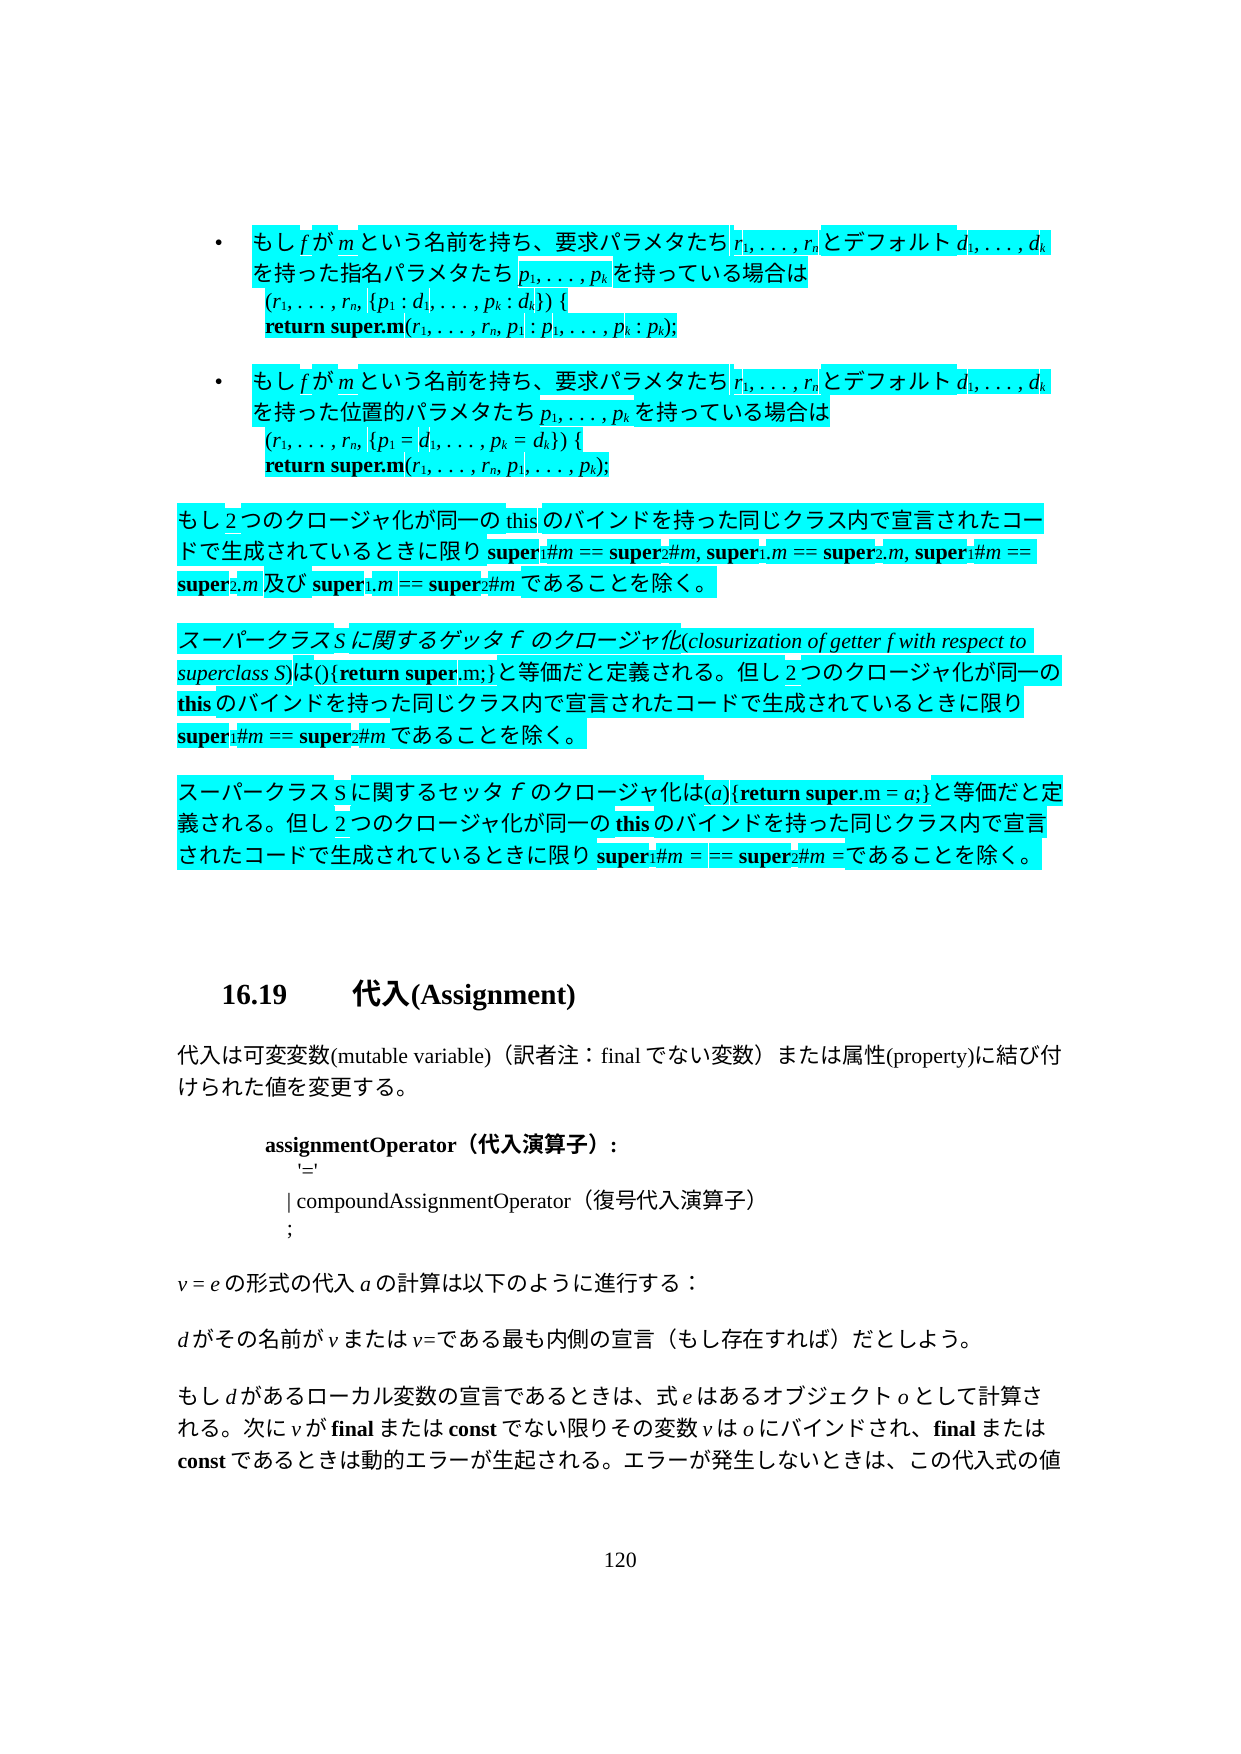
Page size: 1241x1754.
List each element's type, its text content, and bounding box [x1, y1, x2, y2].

text もし2つのクロージャ化が同一のthisのバインドを持った同じクラス内で宣言されたコードで生成されているときに限りsuper1#m == super2#m, super1.m == super2.m, super1#m == super2.m 及び super1.m == super2#m であることを除く。 [177, 503, 1063, 598]
text もしdがあるローカル変数の宣言であるときは、式eはあるオブジェクトoとして計算される。次にvがfinalまたはconstでない限りその変数vはoにバインドされ、finalまたはconstであるときは動的エラーが生起される。エラーが発生しないときは、この代入式の値 [177, 1379, 1063, 1474]
text スーパークラスSに関するセッタｆ のクロージャ化は(a){return super.m = a;}と等価だと定義される。但し2つのクロージャ化が同一のthisのバインドを持った同じクラス内で宣言されたコードで生成されているときに限りsuper1#m = == super2#m =であることを除く。 [177, 775, 1063, 870]
list もしf がmという名前を持ち、要求パラメタたちr1, . . . , rnとデフォルトd1, . . . , dk を持った指名パラメタたちp1, . . . , pk を持っている場合は [215, 225, 1063, 288]
text (r1, . . . , rn, {p1 : d1, . . . , pk : dk}) { [265, 288, 1063, 313]
subtitle 代入(Assignment) [221, 971, 1063, 1013]
text return super.m(r1, . . . , rn, p1, . . . , pk); [265, 452, 1063, 477]
text assignmentOperator（代入演算子）: '=' | compoundAssignmentOperator（復号代入演算子） ; [265, 1127, 1063, 1240]
text 代入は可変変数(mutable variable)（訳者注：finalでない変数）または属性(property)に結び付けられた値を変更する。 [177, 1038, 1063, 1101]
text return super.m(r1, . . . , rn, p1 : p1, . . . , pk : pk); [265, 313, 1063, 338]
text (r1, . . . , rn, {p1 = d1, . . . , pk = dk}) { [265, 427, 1063, 452]
list もしf がmという名前を持ち、要求パラメタたちr1, . . . , rnとデフォルトd1, . . . , dk を持った位置的パラメタたちp1, . . . , pk を持っている場合は [215, 364, 1063, 427]
text v = eの形式の代入aの計算は以下のように進行する： [177, 1266, 1063, 1297]
text dがその名前がvまたはv=である最も内側の宣言（もし存在すれば）だとしよう。 [177, 1322, 1063, 1354]
text スーパークラスSに関するゲッタｆ のクロージャ化(closurization of getter f with respect to superclass S)は(){return super.m;}と等価だと定義される。但し2つのクロージャ化が同一のthisのバインドを持った同じクラス内で宣言されたコードで生成されているときに限りsuper1#m == super2#mであることを除く。 [177, 623, 1063, 749]
